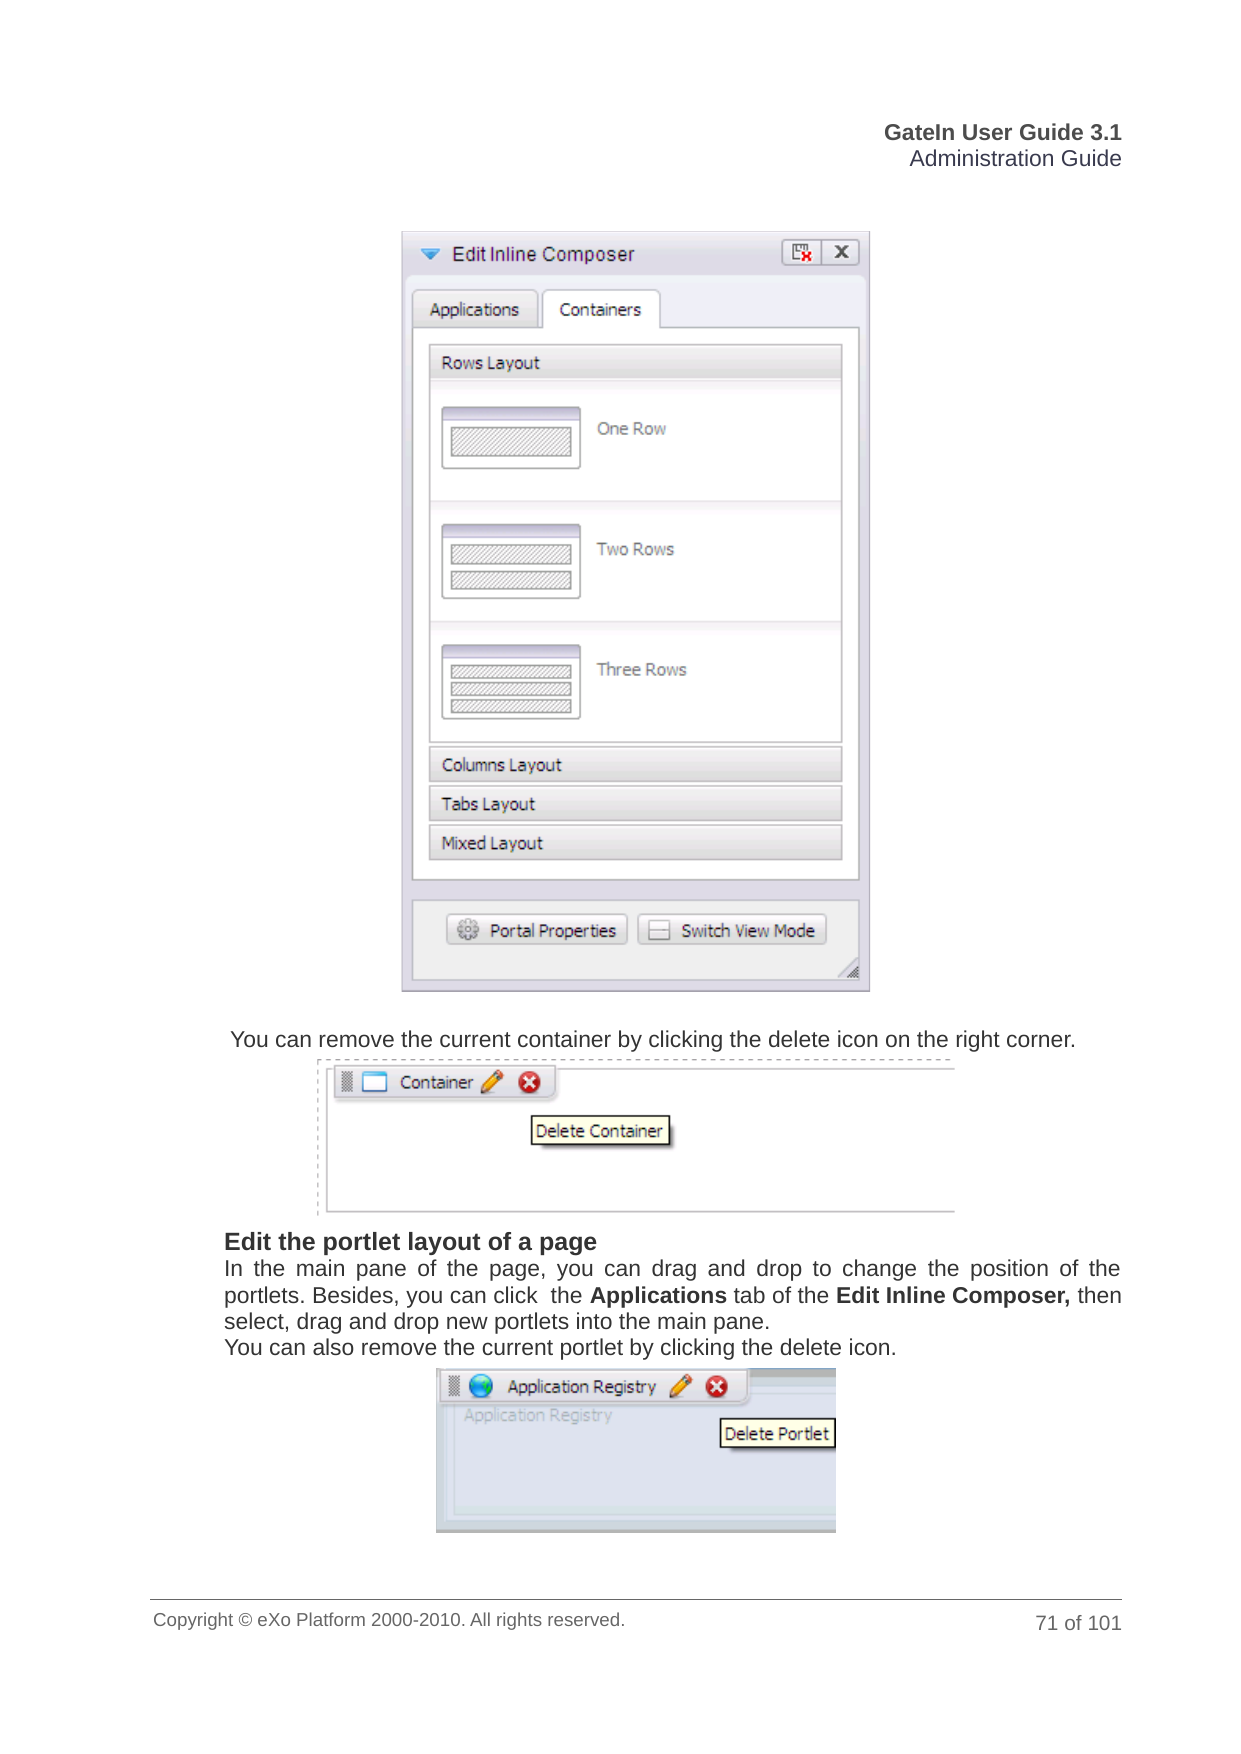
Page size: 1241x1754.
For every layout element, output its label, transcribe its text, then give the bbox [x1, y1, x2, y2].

picture [436, 1368, 836, 1533]
text In the main pane of the page, you can drag and drop to change the position of the portlets. Besides, you can click the Applications tab of the Edit Inline Composer, then select, drag and drop new portlets into the main pane. [224, 1255, 1122, 1334]
picture [317, 1059, 955, 1219]
picture [401, 231, 871, 992]
text Edit the portlet layout of a page [224, 1219, 1122, 1255]
text You can remove the current container by clicking the delete icon on the right corner. [224, 1026, 1122, 1052]
text You can also remove the current portlet by clicking the delete icon. [224, 1334, 1122, 1361]
